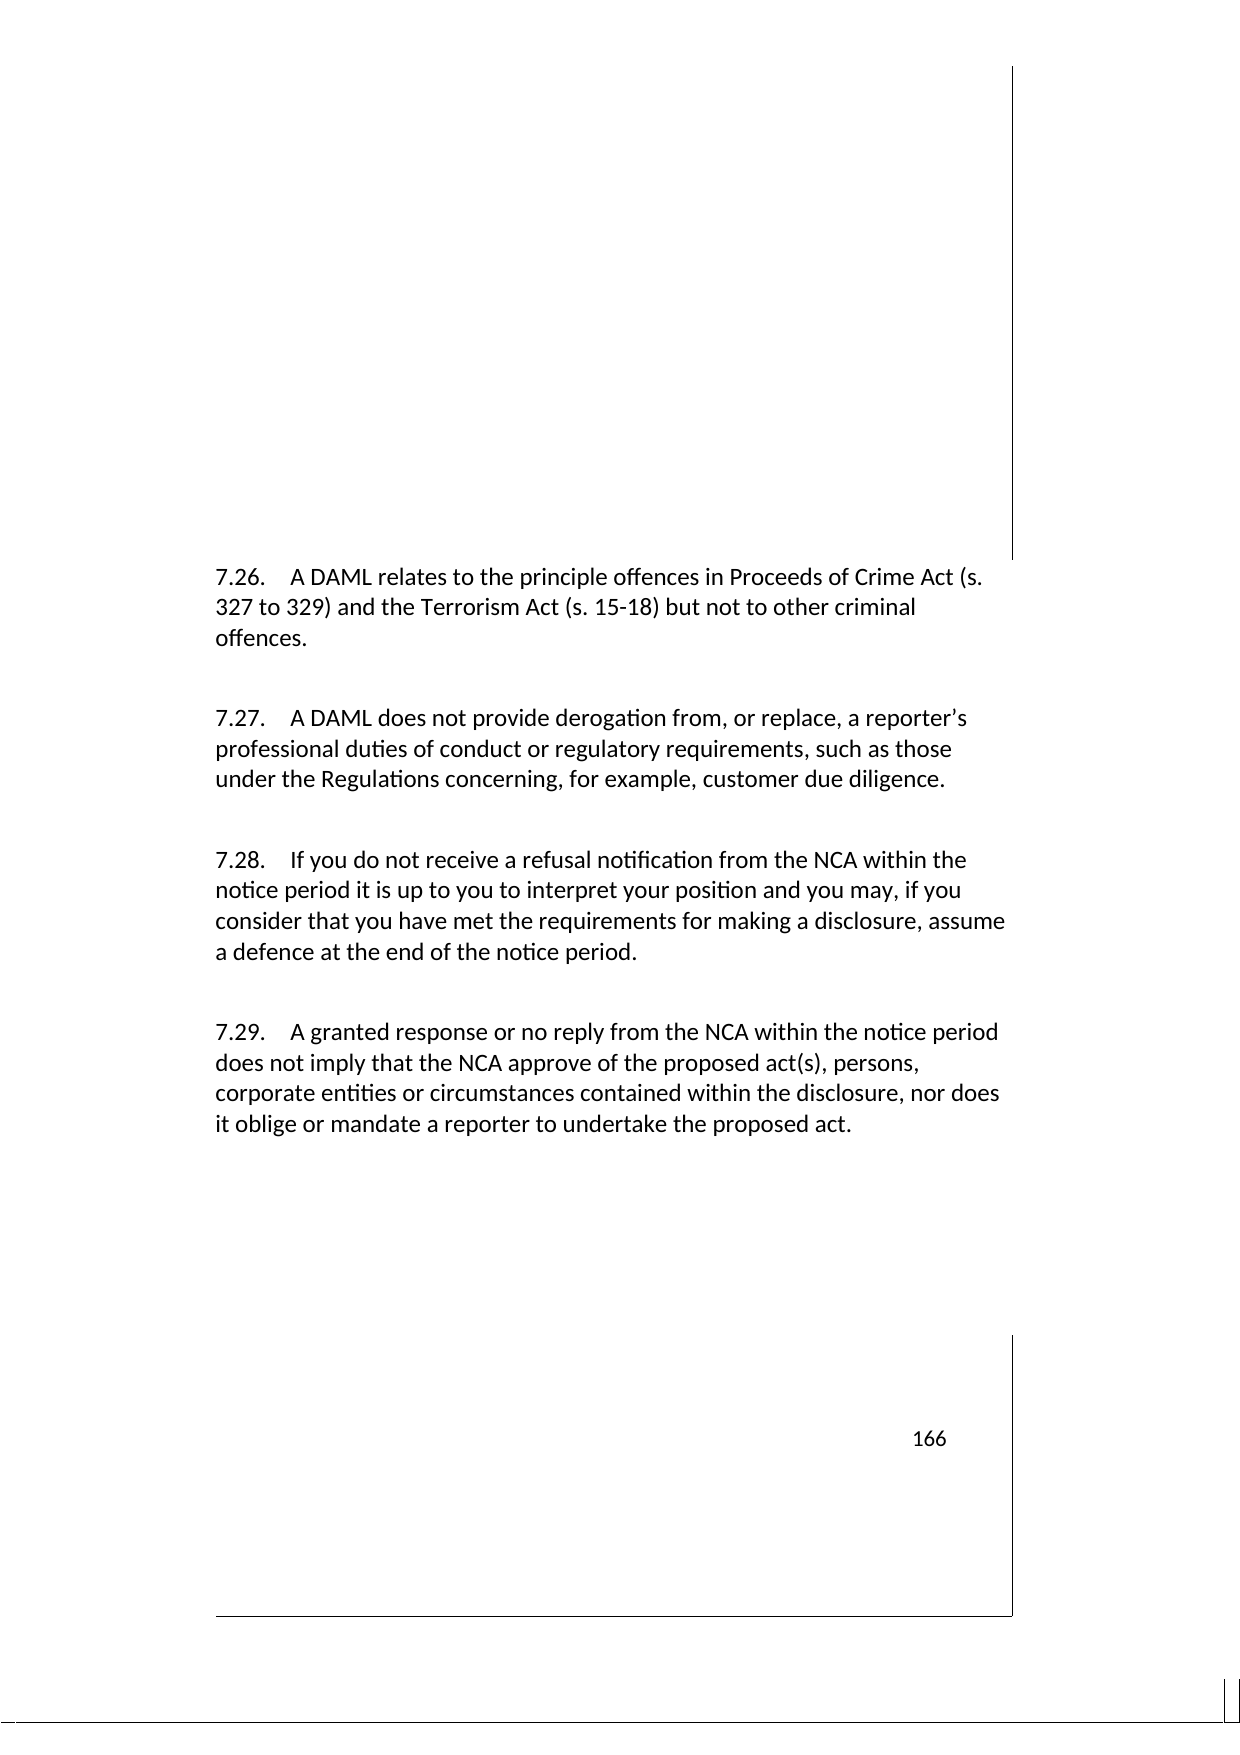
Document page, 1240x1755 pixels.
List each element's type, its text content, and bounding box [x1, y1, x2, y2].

list A DAML does not provide derogation from, or replace, a reporter’s professional duties of conduct or regulatory requirements, such as those under the Regulations concerning, for example, customer due diligence. [215, 702, 1012, 794]
list A DAML relates to the principle offences in Proceeds of Crime Act (s. 327 to 329) and the Terrorism Act (s. 15-18) but not to other criminal offences. [215, 561, 1012, 652]
list If you do not receive a refusal notification from the NCA within the notice period it is up to you to interpret your position and you may, if you consider that you have met the requirements for making a disclosure, assume a defence at the end of the notice period. [215, 844, 1012, 966]
list A granted response or no reply from the NCA within the notice period does not imply that the NCA approve of the proposed act(s), persons, corporate entities or circumstances contained within the disclosure, nor does it oblige or mandate a reporter to undertake the proposed act. [215, 1016, 1012, 1138]
